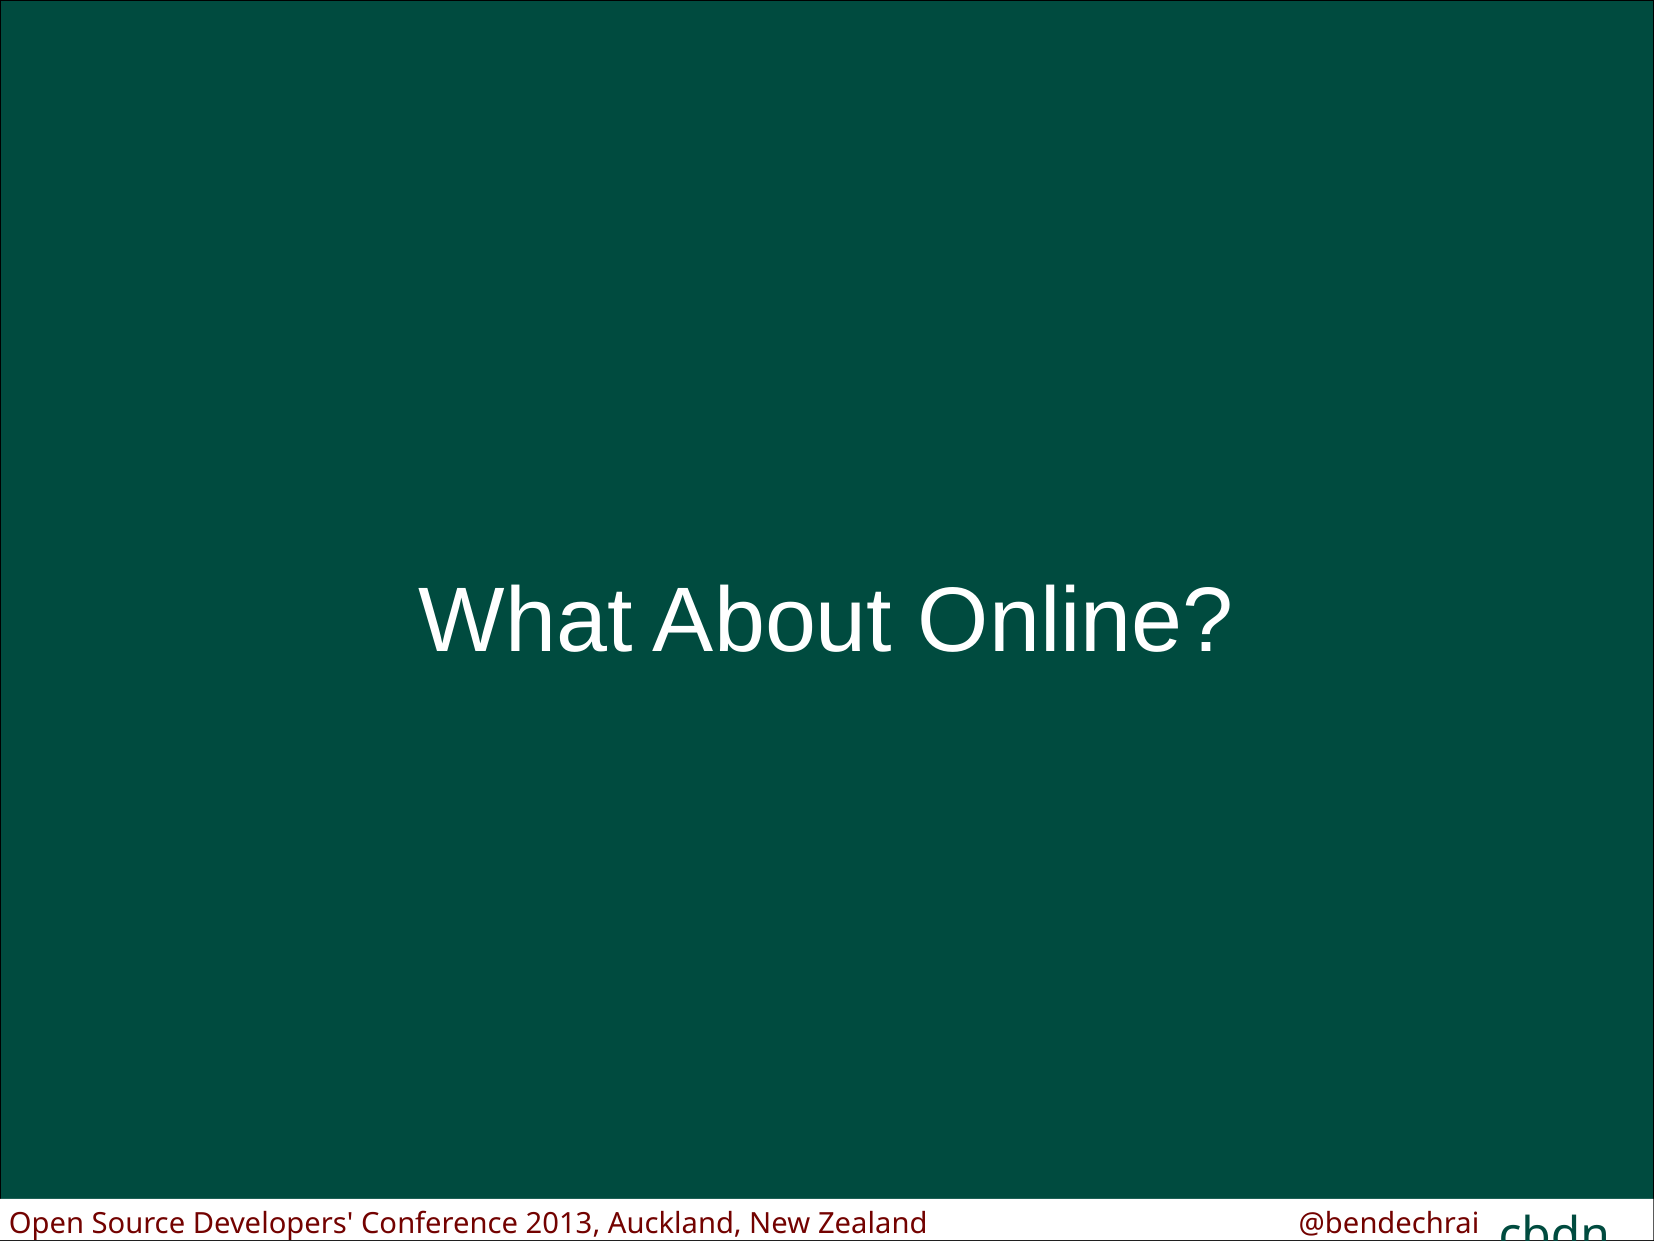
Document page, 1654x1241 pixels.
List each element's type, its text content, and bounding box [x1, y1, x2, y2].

title What About Online? [0, 0, 1654, 1198]
text_box [914, 1219, 922, 1231]
text_box @bendechrai [1283, 1194, 1483, 1241]
text_box cbdn [1483, 1192, 1654, 1241]
text_box Open Source Developers' Conference 2013, Auckland, New Zealand [0, 1194, 914, 1241]
text_box [914, 1199, 1283, 1241]
